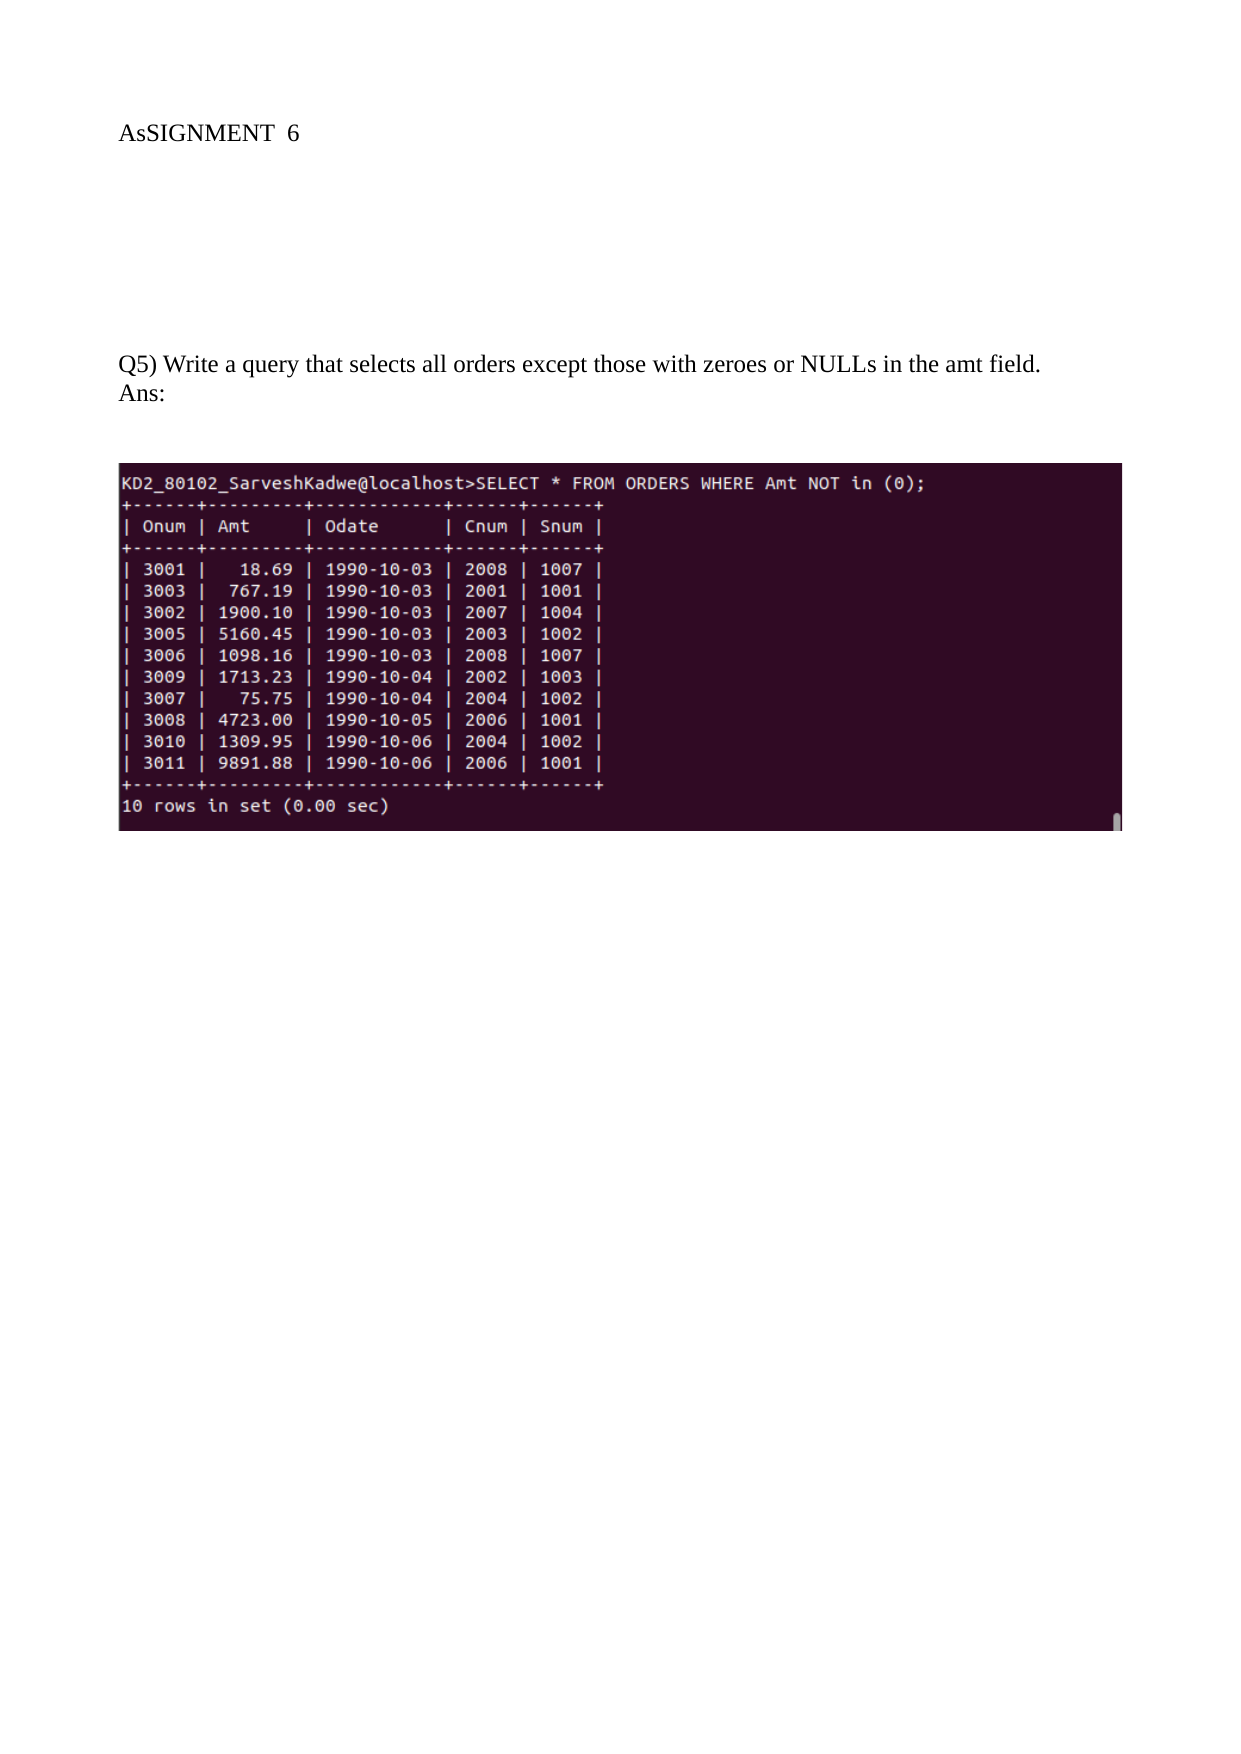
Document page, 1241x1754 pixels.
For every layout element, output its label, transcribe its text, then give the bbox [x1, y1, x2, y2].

text Q5) Write a query that selects all orders except those with zeroes or NULLs in the amt field. Ans: [118, 349, 1122, 463]
picture [118, 463, 1123, 831]
